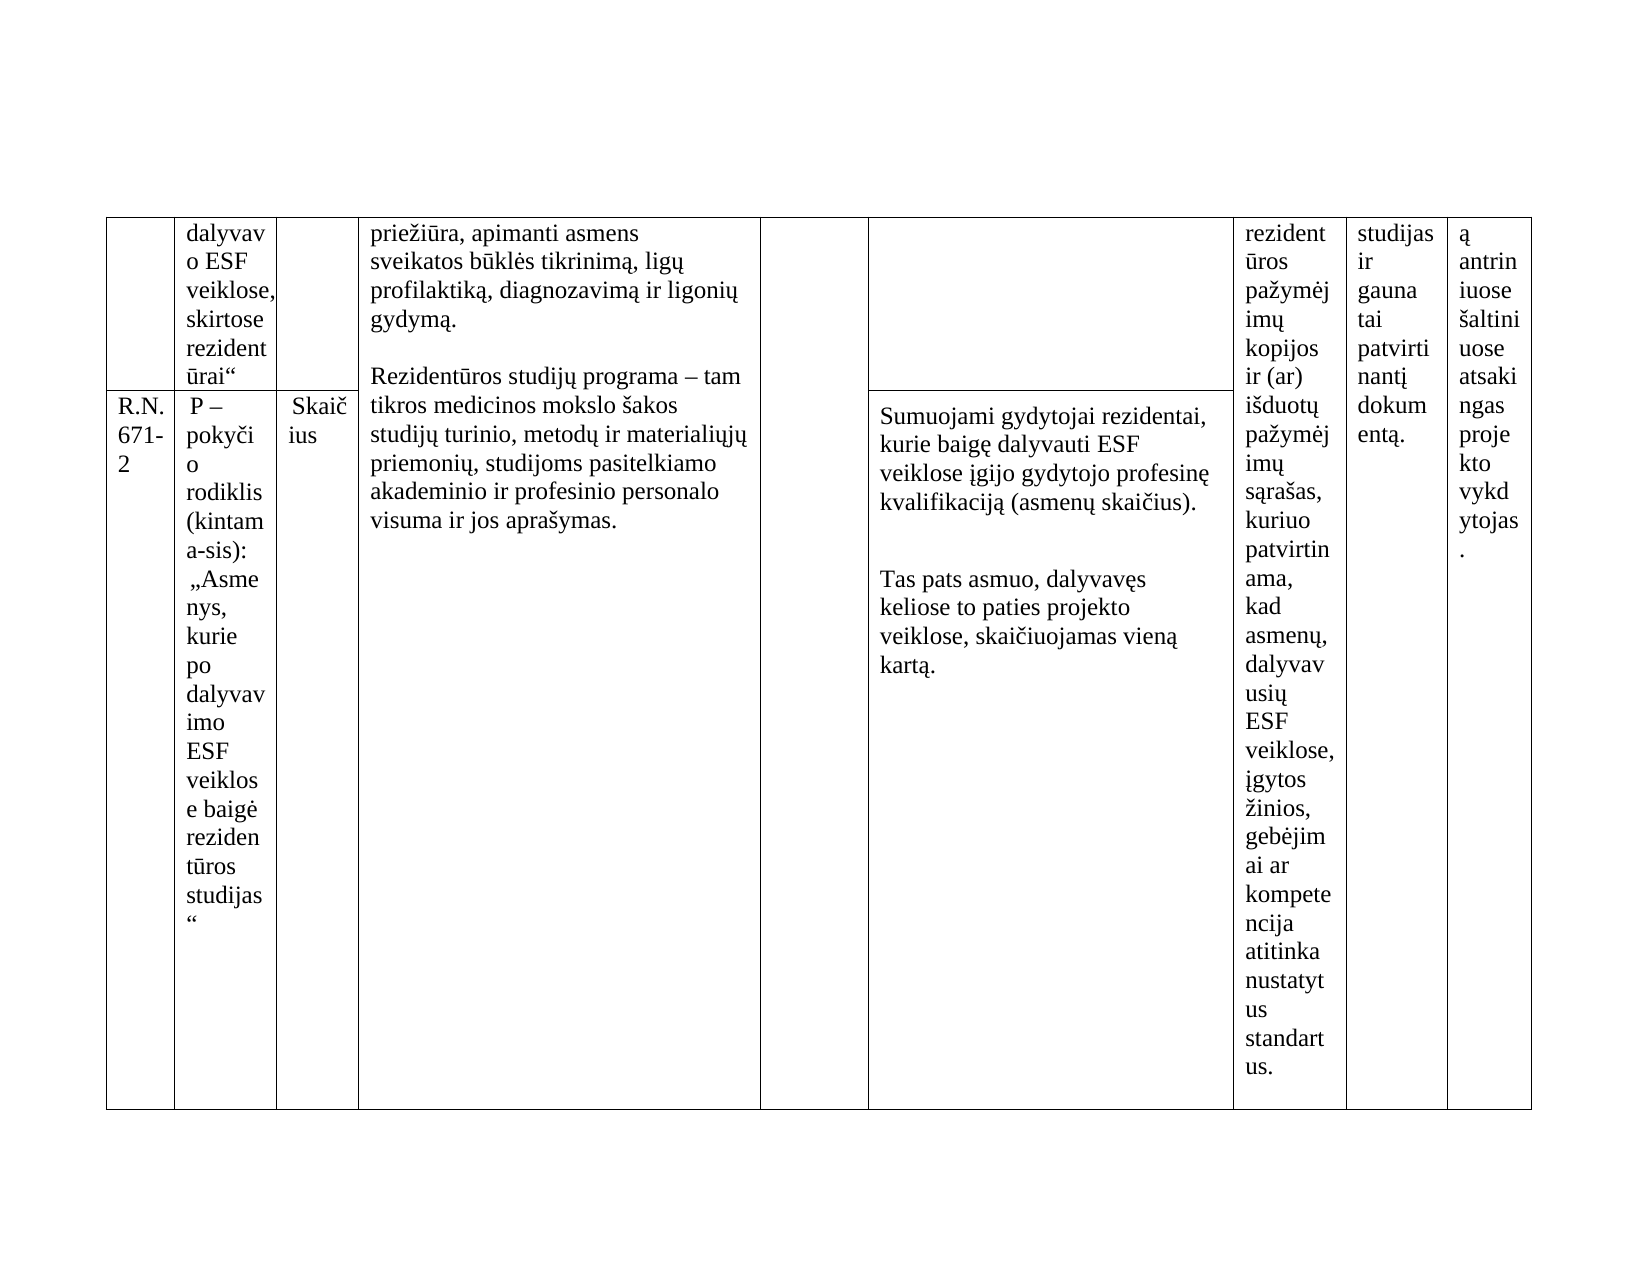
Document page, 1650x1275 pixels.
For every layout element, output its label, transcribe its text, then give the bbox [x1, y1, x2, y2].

table_cell ą antriniuose šaltiniuose atsakingas projekto vykdytojas. [1448, 218, 1531, 1109]
table_cell studijas ir gauna tai patvirtinantį dokumentą. [1347, 218, 1447, 1109]
table_cell [277, 218, 358, 390]
table_cell rezidentūros pažymėjimų kopijos ir (ar) išduotų pažymėjimų sąrašas, kuriuo patvirtinama, kad asmenų, dalyvavusių ESF veiklose, įgytos žinios, gebėjimai ar kompetencija atitinka nustatytus standartus. [1234, 218, 1346, 1109]
table_cell R.N.671-2 [107, 391, 174, 1109]
table_cell priežiūra, apimanti asmens sveikatos būklės tikrinimą, ligų profilaktiką, diagnozavimą ir ligonių gydymą. Rezidentūros studijų programa – tam tikros medicinos mokslo šakos studijų turinio, metodų ir materialiųjų priemonių, studijoms pasitelkiamo akademinio ir profesinio personalo visuma ir jos aprašymas. [359, 218, 760, 1109]
table_cell [761, 218, 868, 1109]
table_cell dalyvavo ESF veiklose, skirtose rezidentūrai“ [175, 218, 276, 390]
table_cell P – pokyčio rodiklis (kintama-sis): „Asmenys, kurie po dalyvavimo ESF veiklose baigė rezidentūros studijas“ [175, 391, 276, 1109]
table_cell [107, 218, 174, 390]
table_cell [869, 218, 1233, 390]
table_cell Sumuojami gydytojai rezidentai, kurie baigę dalyvauti ESF veiklose įgijo gydytojo profesinę kvalifikaciją (asmenų skaičius). Tas pats asmuo, dalyvavęs keliose to paties projekto veiklose, skaičiuojamas vieną kartą. [869, 391, 1233, 1109]
table_cell Skaičius [277, 391, 358, 1109]
